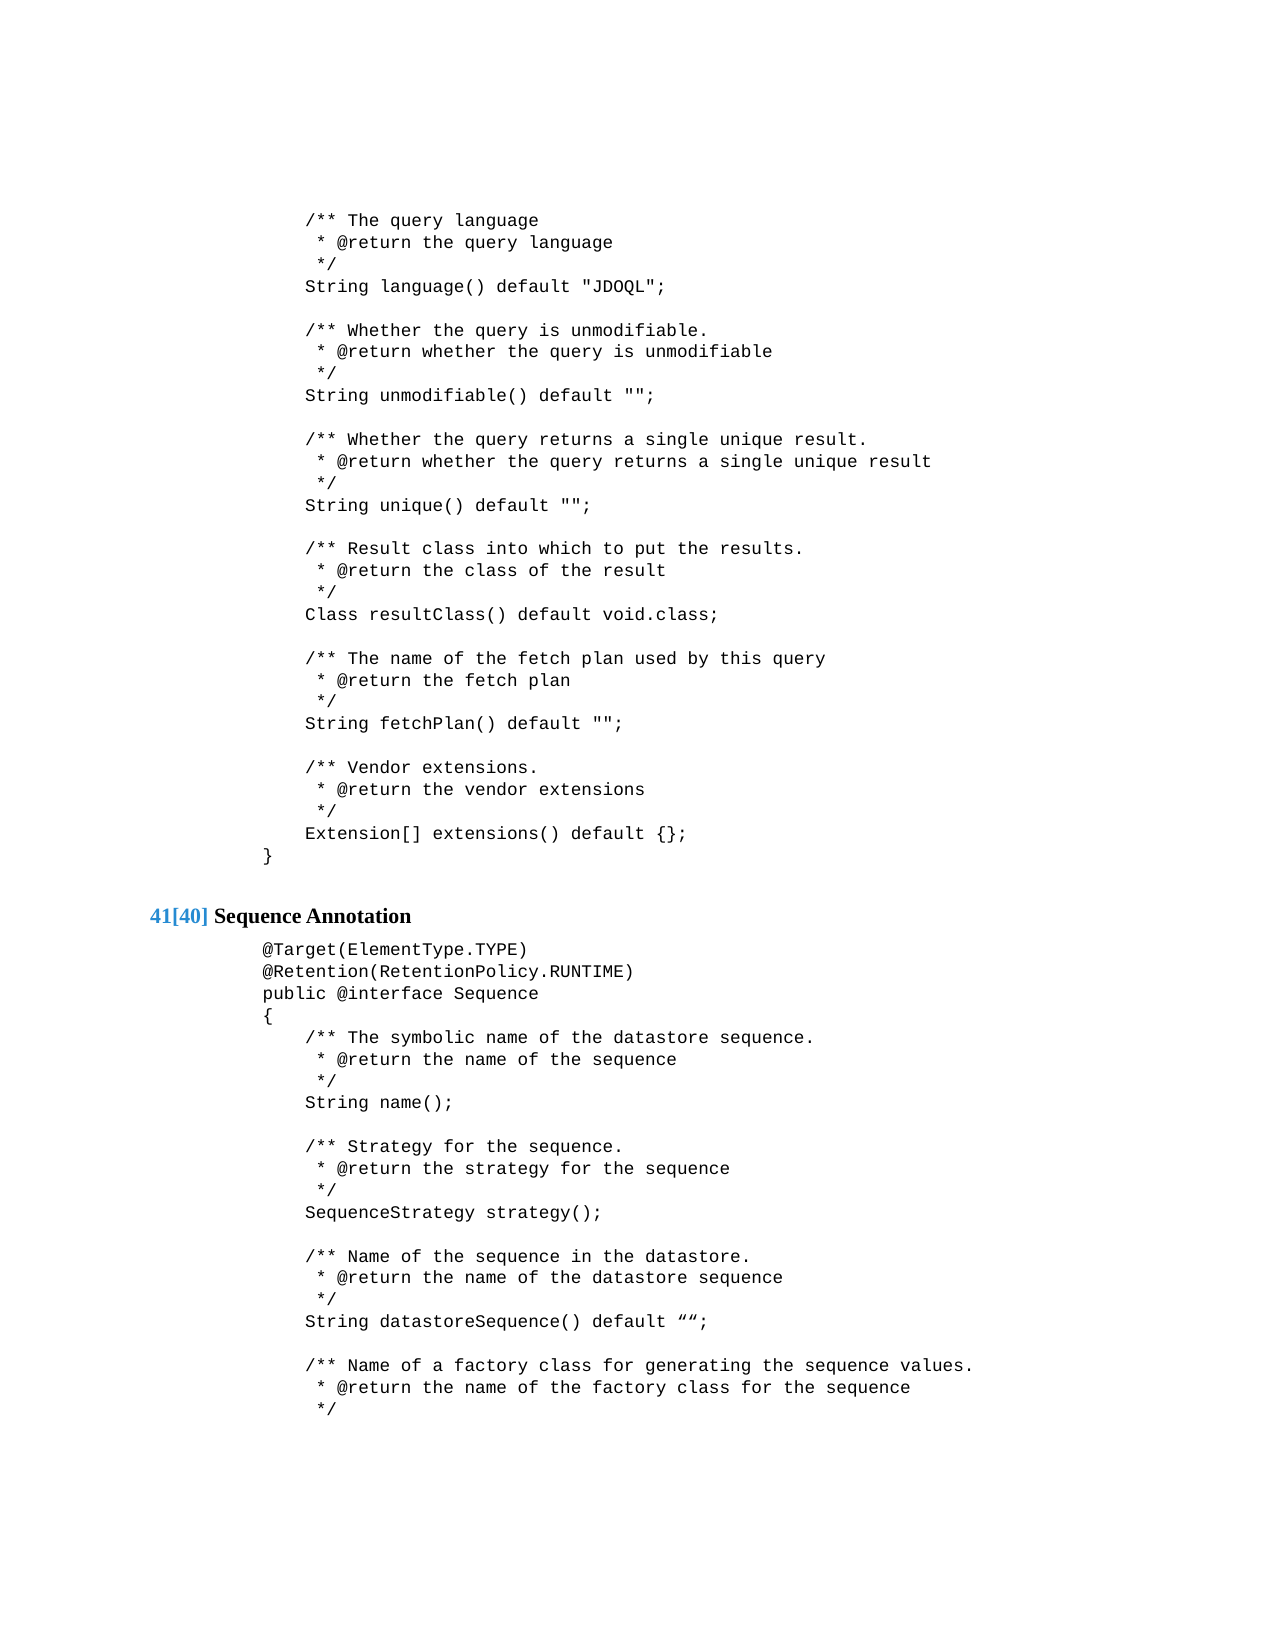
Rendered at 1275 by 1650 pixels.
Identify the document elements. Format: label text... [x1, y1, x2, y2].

text /** The symbolic name of the datastore sequence. [262, 1027, 1125, 1048]
text /** The query language [262, 210, 1125, 232]
text /** Strategy for the sequence. [262, 1136, 1125, 1158]
text * @return the query language [262, 232, 1125, 254]
text /** Name of the sequence in the datastore. [262, 1245, 1125, 1267]
text * @return whether the query returns a single unique result [262, 451, 1125, 472]
text String language() default "JDOQL"; [262, 276, 1125, 297]
text * @return the class of the result [262, 560, 1125, 582]
text SequenceStrategy strategy(); [262, 1202, 1125, 1223]
text */ [262, 472, 1125, 494]
text public @interface Sequence [262, 983, 1125, 1005]
text * @return the fetch plan [262, 669, 1125, 691]
text /** The name of the fetch plan used by this query [262, 647, 1125, 669]
text /** Result class into which to put the results. [262, 538, 1125, 560]
text @Retention(RetentionPolicy.RUNTIME) [262, 961, 1125, 983]
text * @return whether the query is unmodifiable [262, 341, 1125, 363]
text Extension[] extensions() default {}; [262, 822, 1125, 844]
text String fetchPlan() default ""; [262, 713, 1125, 735]
text Class resultClass() default void.class; [262, 604, 1125, 626]
text */ [262, 1289, 1125, 1311]
text * @return the name of the factory class for the sequence [262, 1377, 1125, 1398]
text } [262, 844, 1125, 866]
text @Target(ElementType.TYPE) [262, 939, 1125, 961]
text String unmodifiable() default ""; [262, 385, 1125, 407]
text */ [262, 691, 1125, 713]
text * @return the strategy for the sequence [262, 1158, 1125, 1180]
text */ [262, 1180, 1125, 1202]
text String datastoreSequence() default ““; [262, 1311, 1125, 1333]
text */ [262, 801, 1125, 822]
text /** Vendor extensions. [262, 757, 1125, 779]
text * @return the name of the sequence [262, 1048, 1125, 1070]
text */ [262, 582, 1125, 604]
text */ [262, 1070, 1125, 1092]
text { [262, 1005, 1125, 1027]
text */ [262, 1398, 1125, 1420]
text String unique() default ""; [262, 494, 1125, 516]
text * @return the name of the datastore sequence [262, 1267, 1125, 1289]
text */ [262, 363, 1125, 385]
subtitle Sequence Annotation [150, 903, 1125, 929]
text String name(); [262, 1092, 1125, 1114]
text /** Whether the query returns a single unique result. [262, 429, 1125, 451]
text /** Name of a factory class for generating the sequence values. [262, 1355, 1125, 1377]
text /** Whether the query is unmodifiable. [262, 319, 1125, 341]
text */ [262, 254, 1125, 276]
text * @return the vendor extensions [262, 779, 1125, 801]
